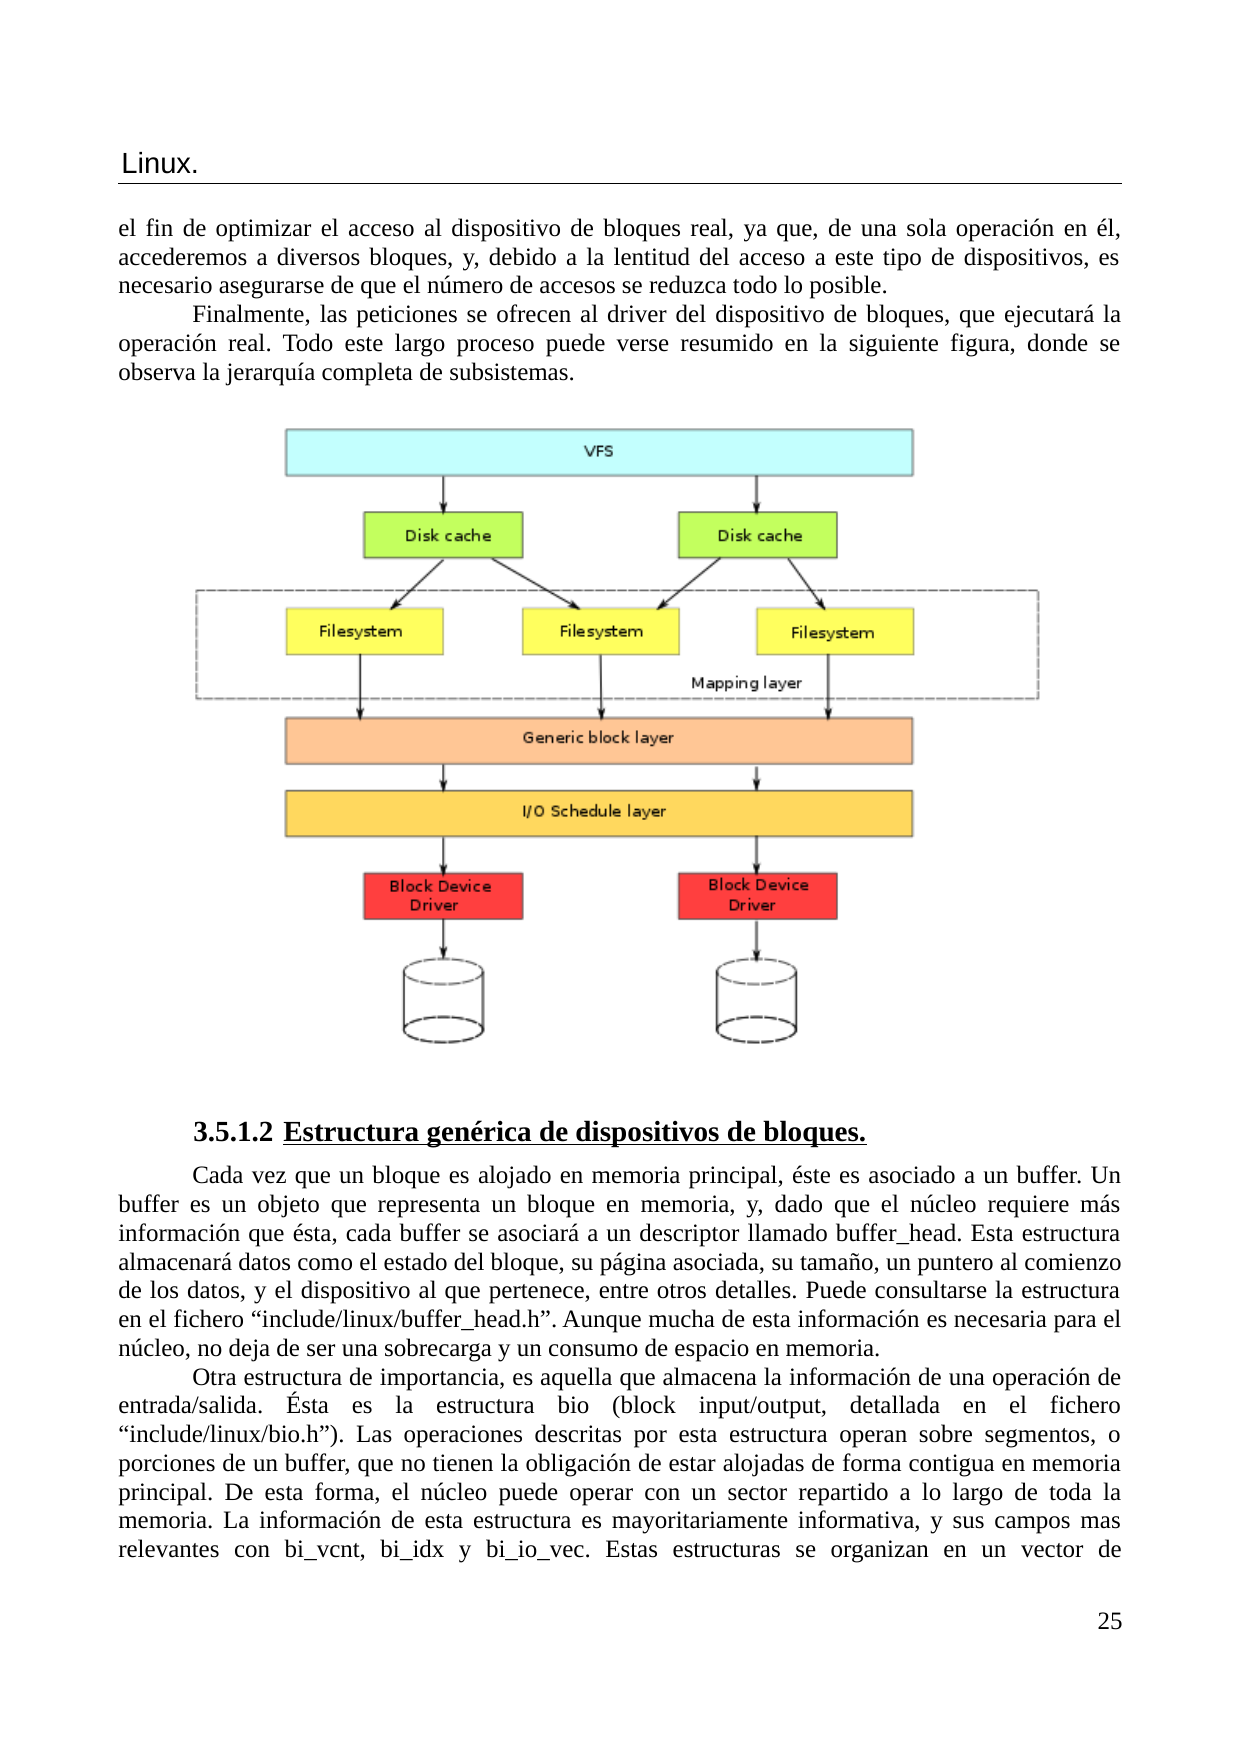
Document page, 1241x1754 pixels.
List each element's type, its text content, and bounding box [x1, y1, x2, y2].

subtitle Estructura genérica de dispositivos de bloques. [193, 1114, 1122, 1148]
text Cada vez que un bloque es alojado en memoria principal, éste es asociado a un buffer. Un buffer es un objeto que representa un bloque en memoria, y, dado que el núcleo requiere más información que ésta, cada buffer se asociará a un descriptor llamado buffer_head. Esta estructura almacenará datos como el estado del bloque, su página asociada, su tamaño, un puntero al comienzo de los datos, y el dispositivo al que pertenece, entre otros detalles. Puede consultarse la estructura en el fichero “include/linux/buffer_head.h”. Aunque mucha de esta información es necesaria para el núcleo, no deja de ser una sobrecarga y un consumo de espacio en memoria. [118, 1161, 1122, 1362]
picture [180, 414, 1060, 1061]
text Otra estructura de importancia, es aquella que almacena la información de una operación de entrada/salida. Ésta es la estructura bio (block input/output, detallada en el fichero “include/linux/bio.h”). Las operaciones descritas por esta estructura operan sobre segmentos, o porciones de un buffer, que no tienen la obligación de estar alojadas de forma contigua en memoria principal. De esta forma, el núcleo puede operar con un sector repartido a lo largo de toda la memoria. La información de esta estructura es mayoritariamente informativa, y sus campos mas relevantes con bi_vcnt, bi_idx y bi_io_vec. Estas estructuras se organizan en un vector de [118, 1362, 1122, 1563]
text el fin de optimizar el acceso al dispositivo de bloques real, ya que, de una sola operación en él, accederemos a diversos bloques, y, debido a la lentitud del acceso a este tipo de dispositivos, es necesario asegurarse de que el número de accesos se reduzca todo lo posible. [118, 213, 1122, 299]
text Finalmente, las peticiones se ofrecen al driver del dispositivo de bloques, que ejecutará la operación real. Todo este largo proceso puede verse resumido en la siguiente figura, donde se observa la jerarquía completa de subsistemas. [118, 299, 1122, 385]
